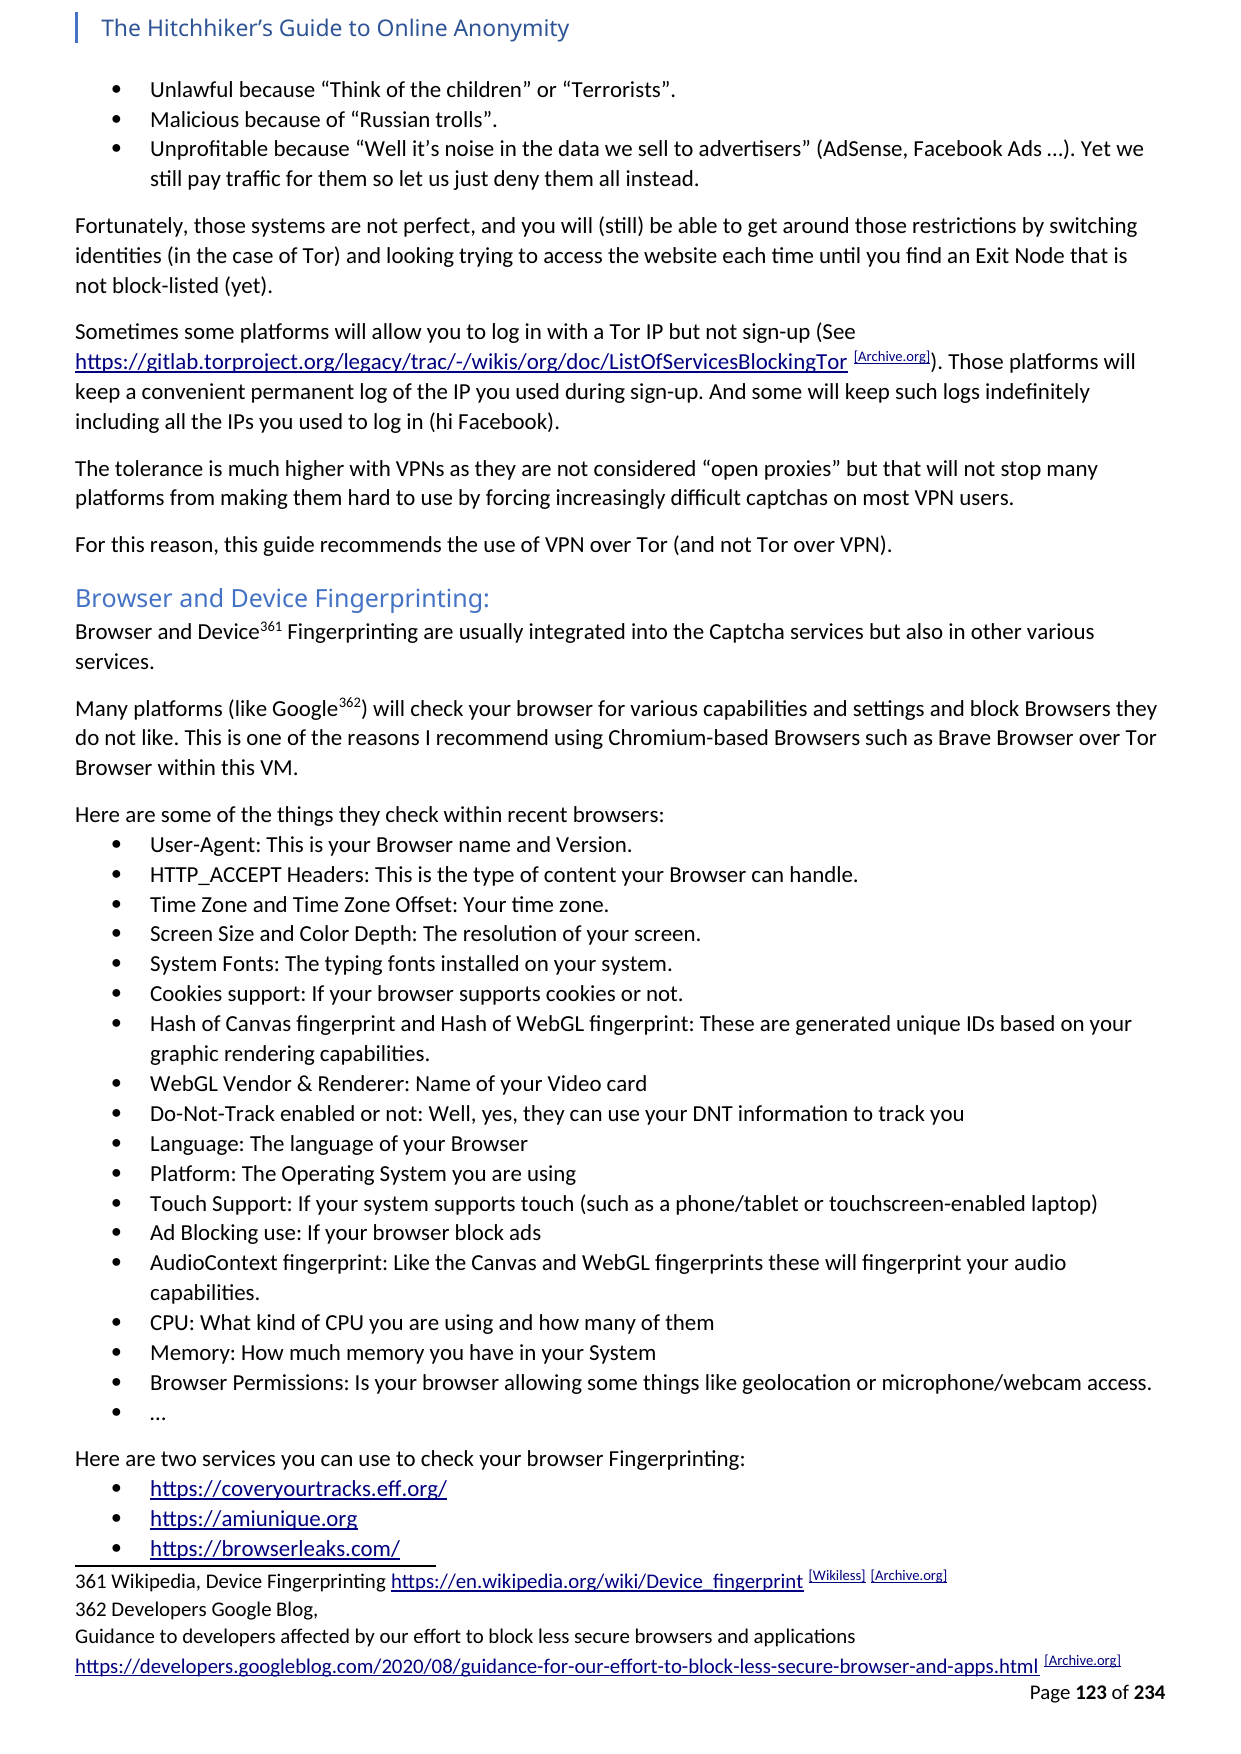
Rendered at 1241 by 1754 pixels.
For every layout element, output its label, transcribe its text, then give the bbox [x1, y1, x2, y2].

list … [112, 1398, 1165, 1426]
list Unprofitable because “Well it’s noise in the data we sell to advertisers” (AdSense, Facebook Ads …). Yet we still pay traffic for them so let us just deny them all instead. [112, 134, 1165, 192]
list AudioContext fingerprint: Like the Canvas and WebGL fingerprints these will fingerprint your audio capabilities. [112, 1248, 1165, 1306]
list Hash of Canvas fingerprint and Hash of WebGL fingerprint: These are generated unique IDs based on your graphic rendering capabilities. [112, 1009, 1165, 1067]
text Browser and Device Fingerprinting are usually integrated into the Captcha services but also in other various services. [75, 617, 1165, 675]
list System Fonts: The typing fonts installed on your system. [112, 949, 1165, 977]
list Memory: How much memory you have in your System [112, 1338, 1165, 1366]
list Time Zone and Time Zone Offset: Your time zone. [112, 890, 1165, 918]
list User-Agent: This is your Browser name and Version. [112, 830, 1165, 858]
text For this reason, this guide recommends the use of VPN over Tor (and not Tor over VPN). [75, 530, 1165, 558]
list Platform: The Operating System you are using [112, 1159, 1165, 1187]
list Malicious because of “Russian trolls”. [112, 105, 1165, 133]
text Here are some of the things they check within recent browsers: [75, 800, 1165, 828]
list Ad Blocking use: If your browser block ads [112, 1218, 1165, 1247]
list Unlawful because “Think of the children” or “Terrorists”. [112, 75, 1165, 103]
list Cookies support: If your browser supports cookies or not. [112, 979, 1165, 1007]
list Language: The language of your Browser [112, 1129, 1165, 1157]
list Screen Size and Color Depth: The resolution of your screen. [112, 919, 1165, 948]
text Many platforms (like Google) will check your browser for various capabilities and settings and block Browsers they do not like. This is one of the reasons I recommend using Chromium-based Browsers such as Brave Browser over Tor Browser within this VM. [75, 694, 1165, 781]
text Wikipedia, Device Fingerprinting https://en.wikipedia.org/wiki/Device_fingerprint [Wikiless] [Archive.org] [75, 1567, 1165, 1594]
subtitle Browser and Device Fingerprinting: [75, 581, 1165, 615]
list https://coveryourtracks.eff.org/ [112, 1474, 1165, 1502]
list Touch Support: If your system supports touch (such as a phone/tablet or touchscreen-enabled laptop) [112, 1189, 1165, 1217]
list WebGL Vendor & Renderer: Name of your Video card [112, 1069, 1165, 1097]
text The tolerance is much higher with VPNs as they are not considered “open proxies” but that will not stop many platforms from making them hard to use by forcing increasingly difficult captchas on most VPN users. [75, 454, 1165, 512]
text Here are two services you can use to check your browser Fingerprinting: [75, 1444, 1165, 1472]
list CPU: What kind of CPU you are using and how many of them [112, 1308, 1165, 1336]
list Browser Permissions: Is your browser allowing some things like geolocation or microphone/webcam access. [112, 1368, 1165, 1396]
list https://amiunique.org [112, 1504, 1165, 1532]
text Developers Google Blog, [75, 1596, 1165, 1622]
text Sometimes some platforms will allow you to log in with a Tor IP but not sign-up (See https://gitlab.torproject.org/legacy/trac/-/wikis/org/doc/ListOfServicesBlockingTor [Archive.org]). Those platforms will keep a convenient permanent log of the IP you used during sign-up. And some will keep such logs indefinitely including all the IPs you used to log in (hi Facebook). [75, 317, 1165, 435]
text Guidance to developers affected by our effort to block less secure browsers and applications https://developers.googleblog.com/2020/08/guidance-for-our-effort-to-block-less-secure-browser-and-apps.html [Archive.org] [75, 1624, 1165, 1679]
list HTTP_ACCEPT Headers: This is the type of content your Browser can handle. [112, 860, 1165, 888]
text Fortunately, those systems are not perfect, and you will (still) be able to get around those restrictions by switching identities (in the case of Tor) and looking trying to access the website each time until you find an Exit Node that is not block-listed (yet). [75, 211, 1165, 299]
list Do-Not-Track enabled or not: Well, yes, they can use your DNT information to track you [112, 1099, 1165, 1127]
list https://browserleaks.com/ [112, 1534, 1165, 1562]
